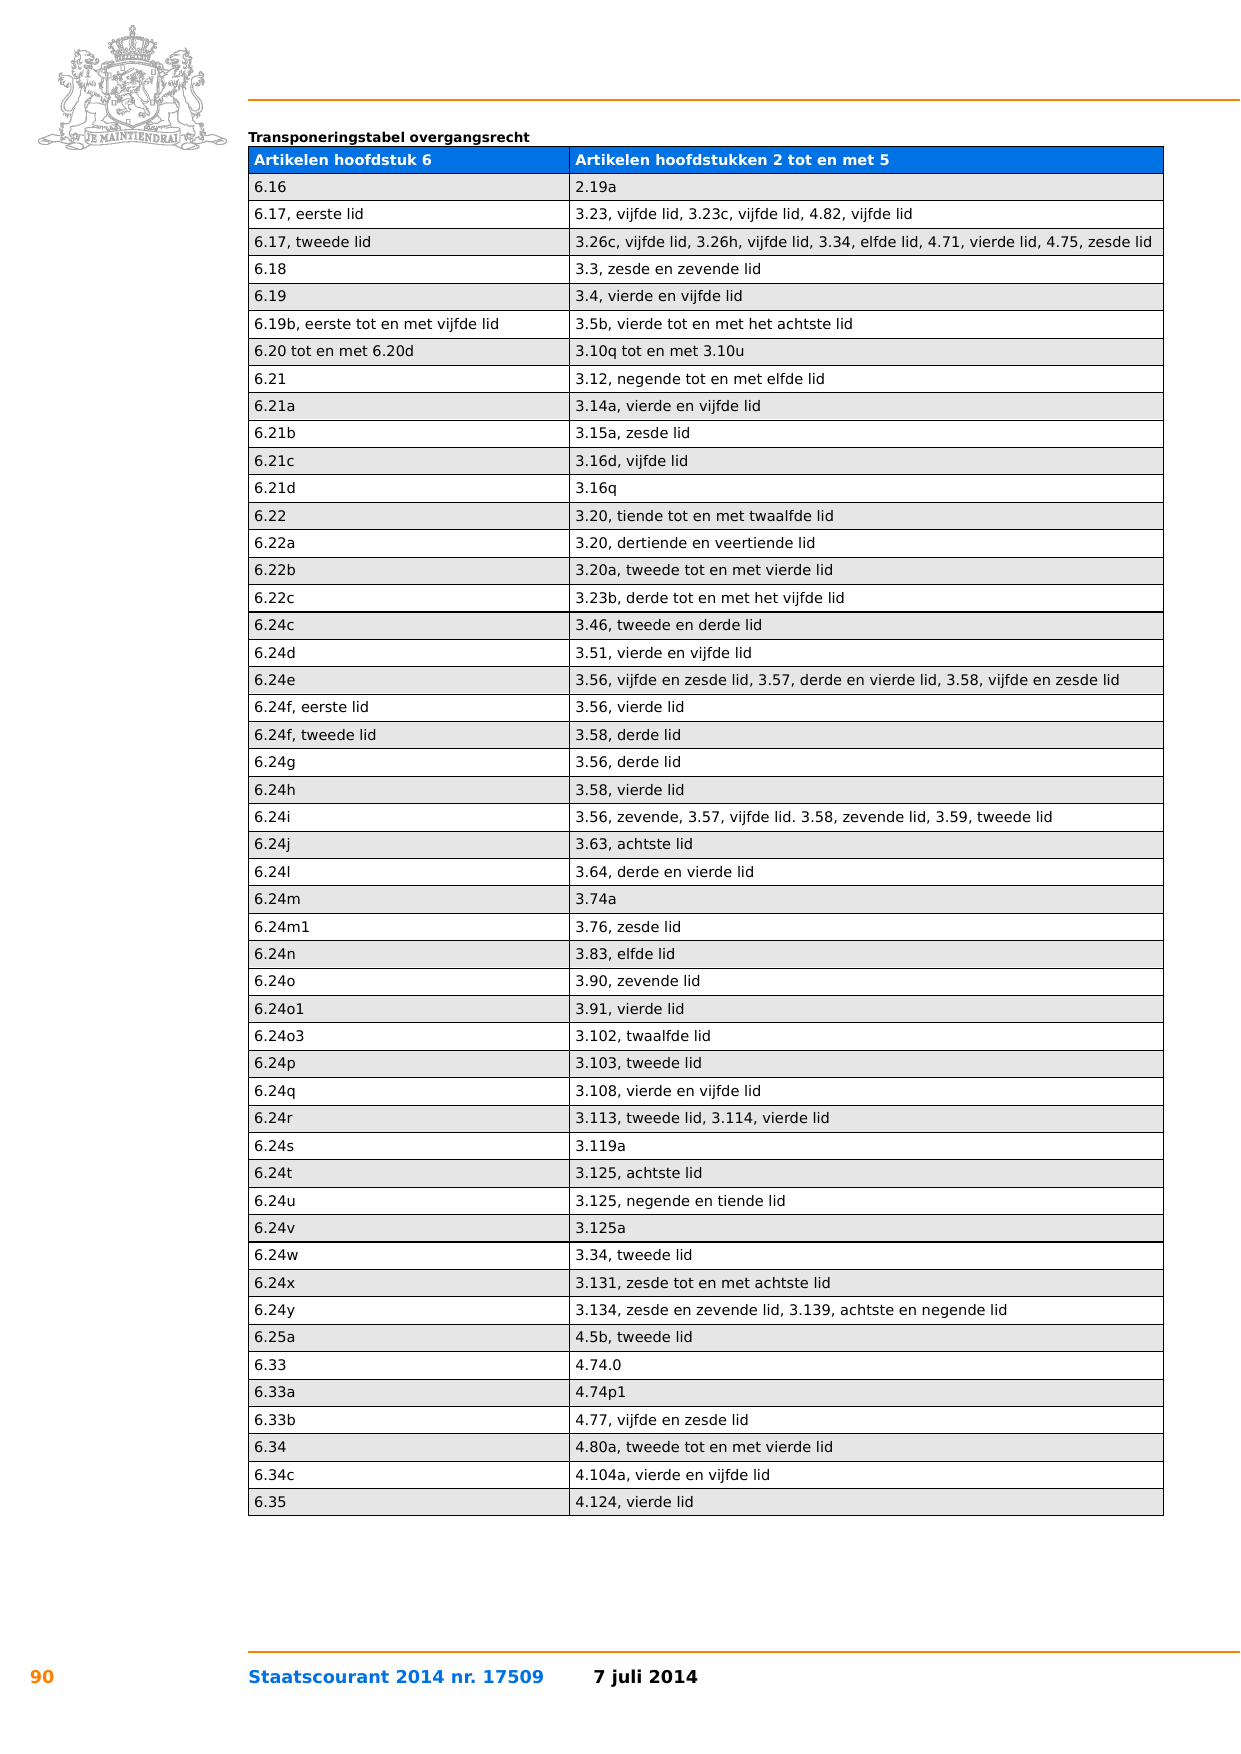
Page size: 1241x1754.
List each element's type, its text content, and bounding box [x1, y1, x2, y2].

table_cell 6.21a [249, 393, 569, 419]
table_cell 6.24g [249, 749, 569, 776]
table_cell 3.108, vierde en vijfde lid [570, 1078, 1163, 1104]
table_cell 6.34c [249, 1462, 569, 1488]
table_cell 3.103, tweede lid [570, 1051, 1163, 1077]
table_cell 6.24x [249, 1270, 569, 1296]
table_cell 4.77, vijfde en zesde lid [570, 1407, 1163, 1433]
table_cell 3.4, vierde en vijfde lid [570, 284, 1163, 310]
table_cell 6.24h [249, 777, 569, 803]
table_cell 6.24m1 [249, 914, 569, 940]
table_cell 3.10q tot en met 3.10u [570, 339, 1163, 365]
table_cell 6.24o3 [249, 1023, 569, 1050]
table_cell 3.119a [570, 1133, 1163, 1159]
table_cell 6.24s [249, 1133, 569, 1159]
table_cell 3.90, zevende lid [570, 969, 1163, 995]
table_cell 3.51, vierde en vijfde lid [570, 640, 1163, 666]
table_cell 6.24e [249, 667, 569, 693]
table_cell 3.26c, vijfde lid, 3.26h, vijfde lid, 3.34, elfde lid, 4.71, vierde lid, 4.75, zesde lid [570, 229, 1163, 255]
table_cell 3.14a, vierde en vijfde lid [570, 393, 1163, 419]
table_cell 6.24v [249, 1215, 569, 1241]
table_cell 6.35 [249, 1489, 569, 1515]
table_cell 6.24q [249, 1078, 569, 1104]
table_cell 6.24f, eerste lid [249, 695, 569, 721]
table_cell 4.5b, tweede lid [570, 1325, 1163, 1351]
table_cell 6.19 [249, 284, 569, 310]
table_cell 6.33 [249, 1352, 569, 1378]
table_cell 6.24y [249, 1297, 569, 1324]
table_header Transponeringstabel overgangsrecht [248, 130, 1163, 146]
table_cell 3.20, tiende tot en met twaalfde lid [570, 503, 1163, 529]
table_cell 2.19a [570, 174, 1163, 200]
table_cell 6.33b [249, 1407, 569, 1433]
table_cell 6.24o [249, 969, 569, 995]
table_cell 3.125, achtste lid [570, 1160, 1163, 1187]
table_cell 3.91, vierde lid [570, 996, 1163, 1022]
table_cell 6.25a [249, 1325, 569, 1351]
table_cell 4.80a, tweede tot en met vierde lid [570, 1434, 1163, 1461]
table_cell 6.24r [249, 1106, 569, 1132]
table_cell 3.56, vijfde en zesde lid, 3.57, derde en vierde lid, 3.58, vijfde en zesde lid [570, 667, 1163, 693]
table_cell 3.34, tweede lid [570, 1243, 1163, 1269]
table_cell Artikelen hoofdstukken 2 tot en met 5 [570, 147, 1163, 173]
table_cell 6.24f, tweede lid [249, 722, 569, 748]
table_cell 6.17, eerste lid [249, 201, 569, 228]
table_cell 6.24m [249, 886, 569, 913]
table_cell 3.131, zesde tot en met achtste lid [570, 1270, 1163, 1296]
table_cell 6.24w [249, 1243, 569, 1269]
table_cell 6.22 [249, 503, 569, 529]
table_cell 3.74a [570, 886, 1163, 913]
table_cell 3.56, vierde lid [570, 695, 1163, 721]
table_cell 3.76, zesde lid [570, 914, 1163, 940]
table_cell 3.20a, tweede tot en met vierde lid [570, 558, 1163, 584]
table_cell 6.24j [249, 832, 569, 858]
table_cell 6.21d [249, 475, 569, 502]
table_cell 3.12, negende tot en met elfde lid [570, 366, 1163, 392]
table_cell 3.58, vierde lid [570, 777, 1163, 803]
table_cell 3.23b, derde tot en met het vijfde lid [570, 585, 1163, 611]
table_cell 6.24p [249, 1051, 569, 1077]
table_cell 6.20 tot en met 6.20d [249, 339, 569, 365]
table_cell 6.24u [249, 1188, 569, 1214]
table_cell 6.16 [249, 174, 569, 200]
table_cell 6.18 [249, 256, 569, 283]
table_cell 3.64, derde en vierde lid [570, 859, 1163, 885]
table_cell 3.15a, zesde lid [570, 421, 1163, 447]
table_cell 6.24t [249, 1160, 569, 1187]
table_cell 4.104a, vierde en vijfde lid [570, 1462, 1163, 1488]
table_cell 6.17, tweede lid [249, 229, 569, 255]
table_cell 3.58, derde lid [570, 722, 1163, 748]
table_cell 6.34 [249, 1434, 569, 1461]
table_cell 6.33a [249, 1380, 569, 1406]
table_cell 6.24n [249, 941, 569, 967]
table_cell 3.113, tweede lid, 3.114, vierde lid [570, 1106, 1163, 1132]
table_cell 3.16q [570, 475, 1163, 502]
table_cell 6.24d [249, 640, 569, 666]
table_cell 6.24i [249, 804, 569, 831]
table_cell 4.124, vierde lid [570, 1489, 1163, 1515]
table_cell 4.74.0 [570, 1352, 1163, 1378]
table_cell 6.24o1 [249, 996, 569, 1022]
table_cell 6.24l [249, 859, 569, 885]
table_cell 3.102, twaalfde lid [570, 1023, 1163, 1050]
table_cell 3.134, zesde en zevende lid, 3.139, achtste en negende lid [570, 1297, 1163, 1324]
table_cell 3.125a [570, 1215, 1163, 1241]
table_cell Artikelen hoofdstuk 6 [249, 147, 569, 173]
table_cell 3.3, zesde en zevende lid [570, 256, 1163, 283]
table_cell 6.21 [249, 366, 569, 392]
table_cell 6.21c [249, 448, 569, 474]
table_cell 3.46, tweede en derde lid [570, 613, 1163, 639]
picture [38, 25, 227, 150]
table_cell 3.5b, vierde tot en met het achtste lid [570, 311, 1163, 337]
table_cell 4.74p1 [570, 1380, 1163, 1406]
table_cell 6.24c [249, 613, 569, 639]
table_cell 6.19b, eerste tot en met vijfde lid [249, 311, 569, 337]
table_cell 3.23, vijfde lid, 3.23c, vijfde lid, 4.82, vijfde lid [570, 201, 1163, 228]
table_cell 3.20, dertiende en veertiende lid [570, 530, 1163, 557]
table_cell 3.56, zevende, 3.57, vijfde lid. 3.58, zevende lid, 3.59, tweede lid [570, 804, 1163, 831]
table_cell 3.83, elfde lid [570, 941, 1163, 967]
table_cell 3.63, achtste lid [570, 832, 1163, 858]
table_cell 3.16d, vijfde lid [570, 448, 1163, 474]
table_cell 3.125, negende en tiende lid [570, 1188, 1163, 1214]
table_cell 3.56, derde lid [570, 749, 1163, 776]
table_cell 6.22c [249, 585, 569, 611]
table_cell 6.21b [249, 421, 569, 447]
table_cell 6.22b [249, 558, 569, 584]
table_cell 6.22a [249, 530, 569, 557]
